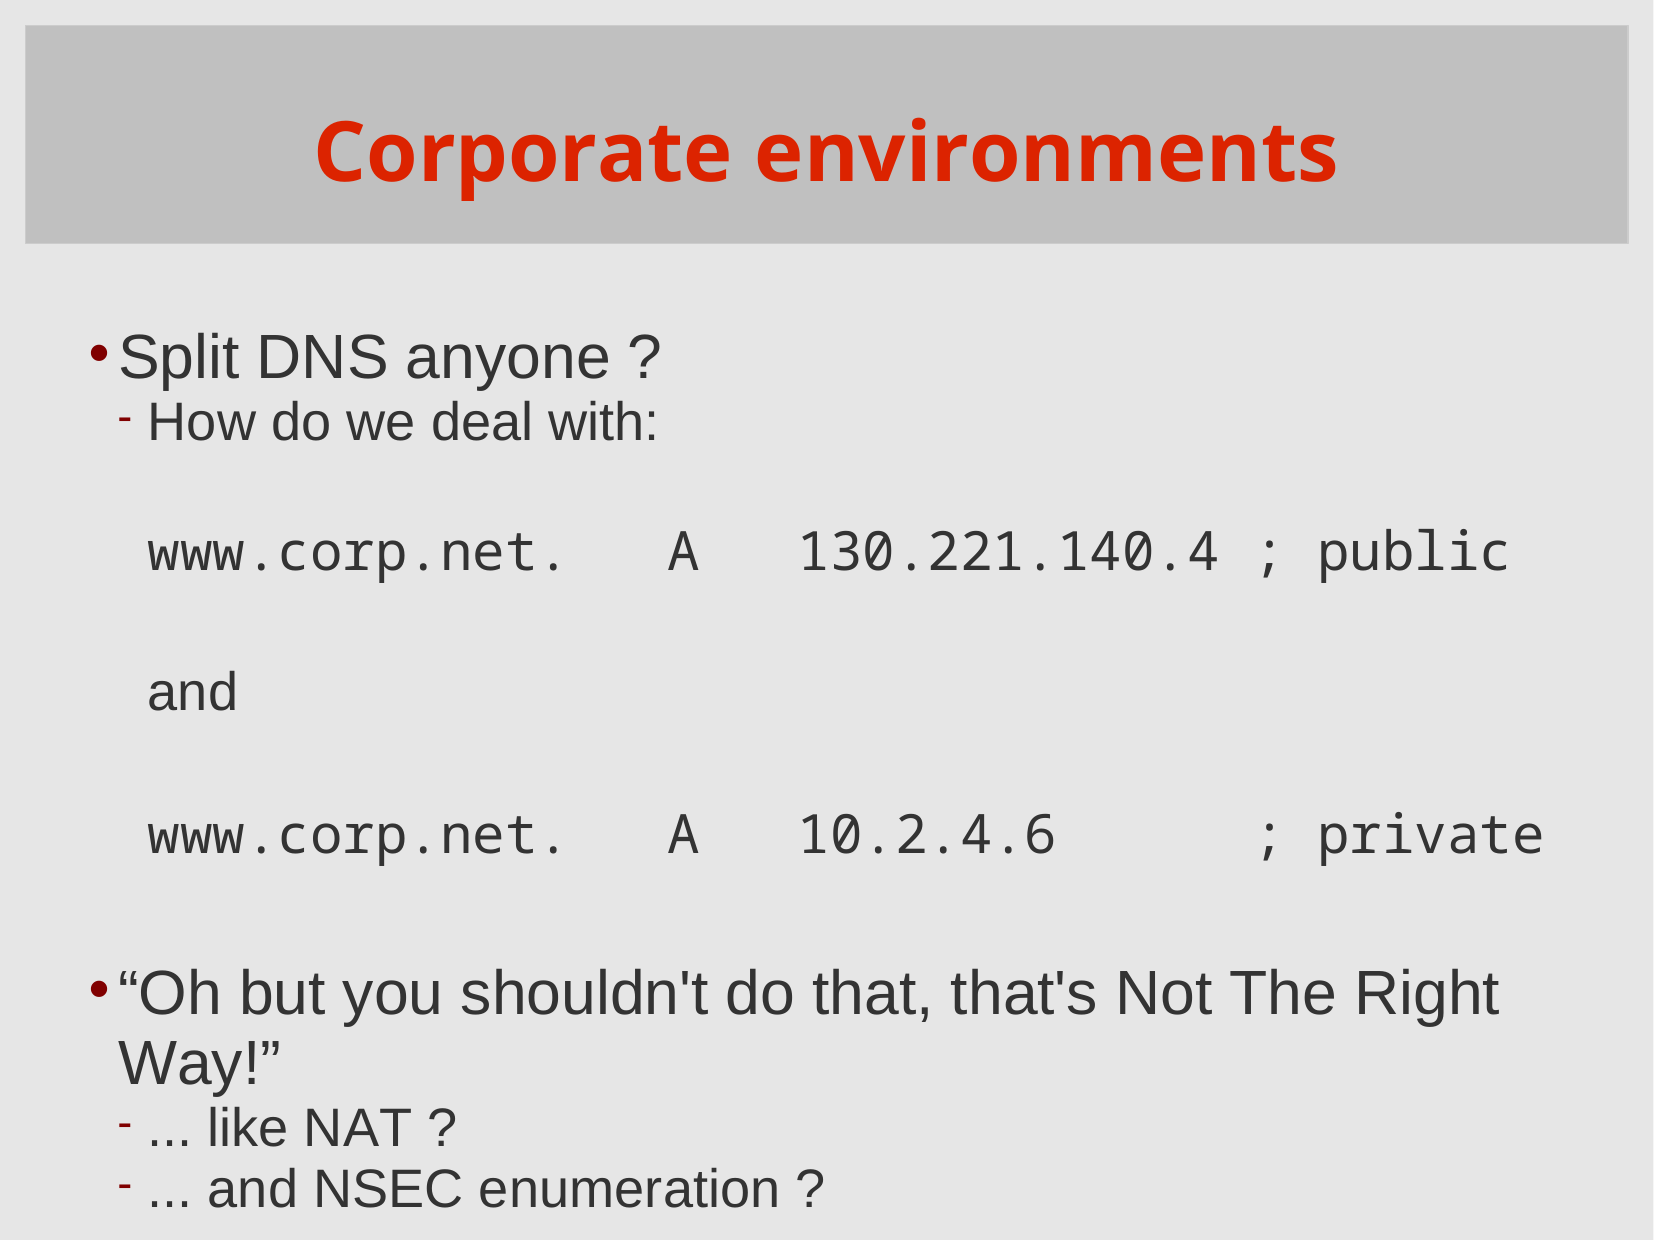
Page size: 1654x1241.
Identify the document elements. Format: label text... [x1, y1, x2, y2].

list Split DNS anyone ? How do we deal with: www.corp.net. A 130.221.140.4 ; public and www.corp.net. A 10.2.4.6 ; private “Oh but you shouldn't do that, that's Not The Right Way!” ... like NAT ? ... and NSEC enumeration ? [59, 322, 1593, 1119]
title Corporate environments [121, 46, 1532, 253]
